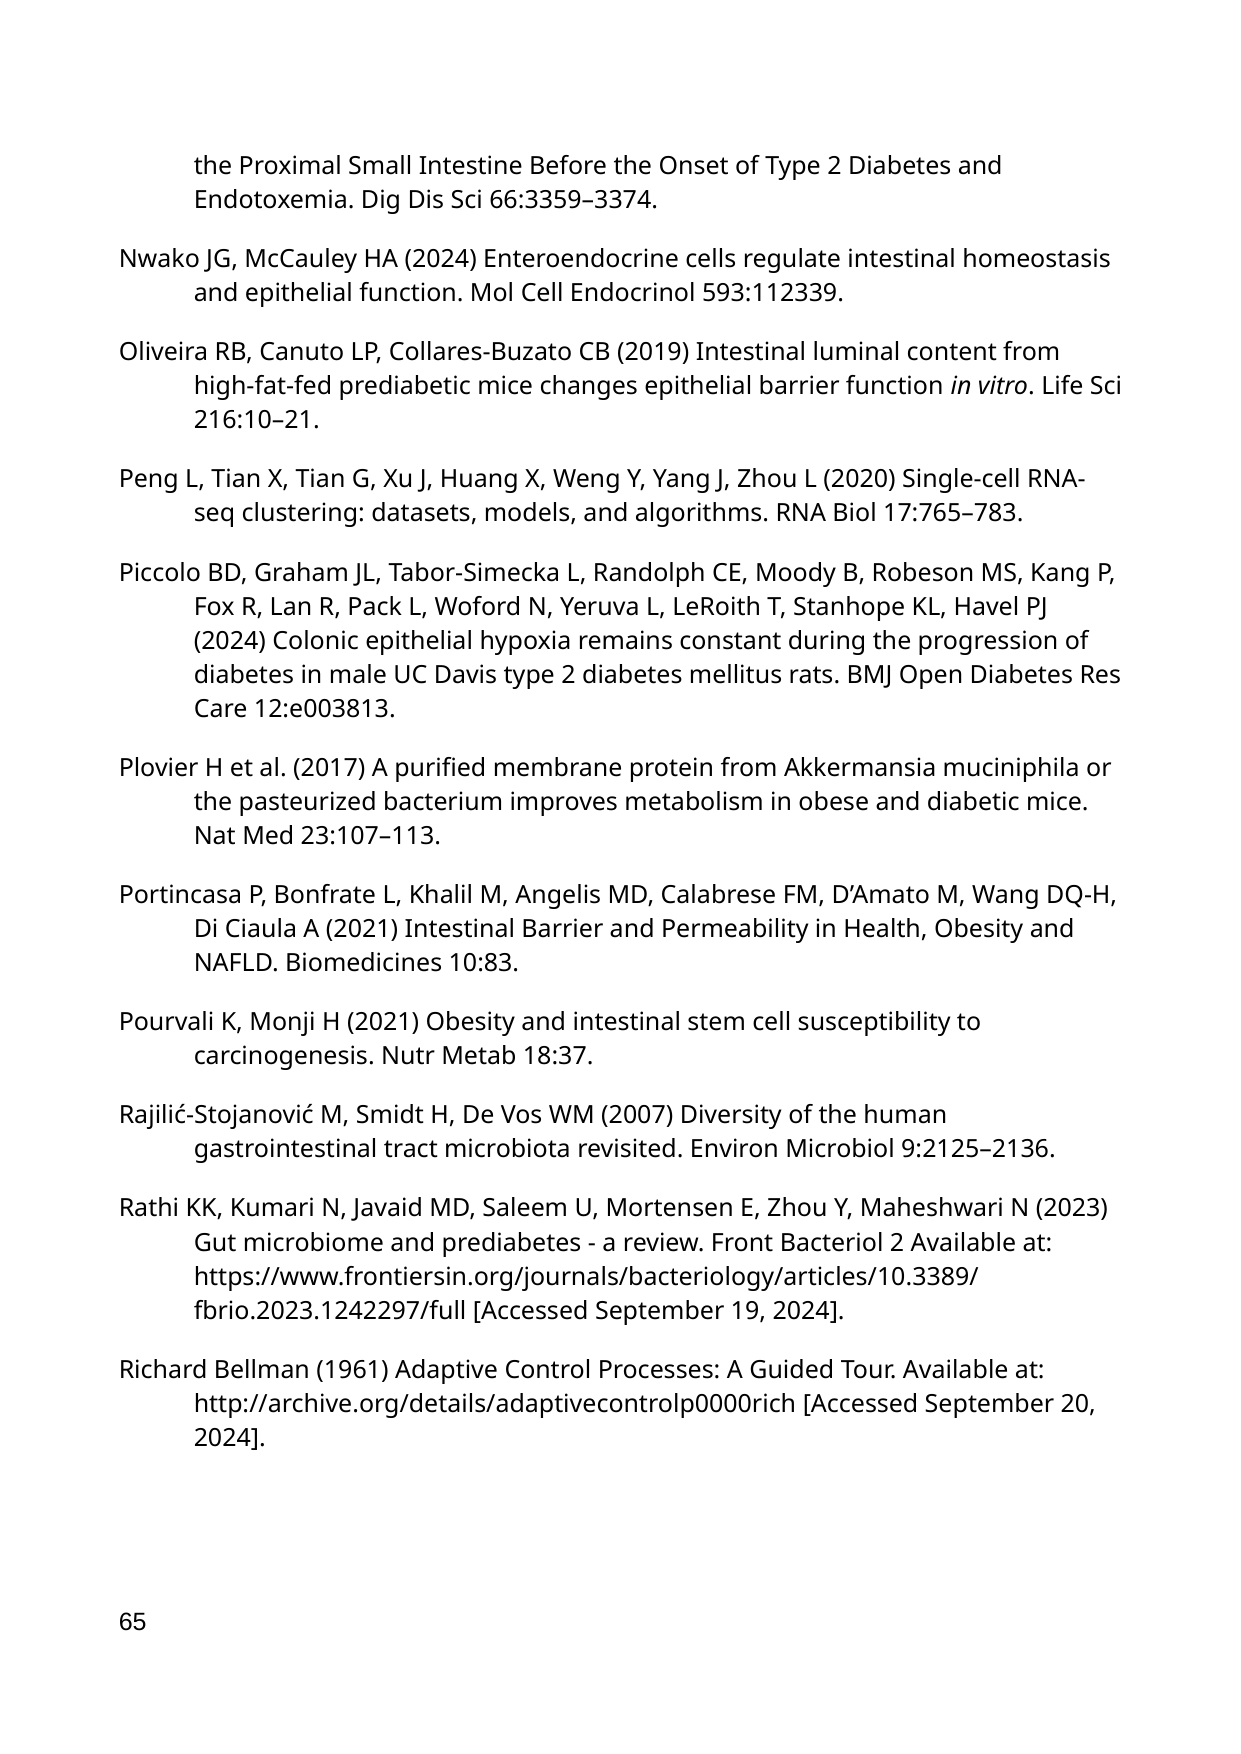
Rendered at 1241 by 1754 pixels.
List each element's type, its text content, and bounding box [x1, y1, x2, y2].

text Piccolo BD, Graham JL, Tabor-Simecka L, Randolph CE, Moody B, Robeson MS, Kang P, Fox R, Lan R, Pack L, Woford N, Yeruva L, LeRoith T, Stanhope KL, Havel PJ (2024) Colonic epithelial hypoxia remains constant during the progression of diabetes in male UC Davis type 2 diabetes mellitus rats. BMJ Open Diabetes Res Care 12:e003813. [118, 554, 1122, 724]
text the Proximal Small Intestine Before the Onset of Type 2 Diabetes and Endotoxemia. Dig Dis Sci 66:3359–3374. [118, 148, 1122, 216]
text Peng L, Tian X, Tian G, Xu J, Huang X, Weng Y, Yang J, Zhou L (2020) Single-cell RNA-seq clustering: datasets, models, and algorithms. RNA Biol 17:765–783. [118, 461, 1122, 529]
text Rathi KK, Kumari N, Javaid MD, Saleem U, Mortensen E, Zhou Y, Maheshwari N (2023) Gut microbiome and prediabetes - a review. Front Bacteriol 2 Available at: https://www.frontiersin.org/journals/bacteriology/articles/10.3389/fbrio.2023.1242297/full [Accessed September 19, 2024]. [118, 1190, 1122, 1326]
text Portincasa P, Bonfrate L, Khalil M, Angelis MD, Calabrese FM, D’Amato M, Wang DQ-H, Di Ciaula A (2021) Intestinal Barrier and Permeability in Health, Obesity and NAFLD. Biomedicines 10:83. [118, 877, 1122, 979]
text Oliveira RB, Canuto LP, Collares-Buzato CB (2019) Intestinal luminal content from high-fat-fed prediabetic mice changes epithelial barrier function in vitro. Life Sci 216:10–21. [118, 334, 1122, 436]
text Pourvali K, Monji H (2021) Obesity and intestinal stem cell susceptibility to carcinogenesis. Nutr Metab 18:37. [118, 1004, 1122, 1072]
text Nwako JG, McCauley HA (2024) Enteroendocrine cells regulate intestinal homeostasis and epithelial function. Mol Cell Endocrinol 593:112339. [118, 241, 1122, 309]
text Richard Bellman (1961) Adaptive Control Processes: A Guided Tour. Available at: http://archive.org/details/adaptivecontrolp0000rich [Accessed September 20, 2024]. [118, 1351, 1122, 1453]
text Rajilić-Stojanović M, Smidt H, De Vos WM (2007) Diversity of the human gastrointestinal tract microbiota revisited. Environ Microbiol 9:2125–2136. [118, 1097, 1122, 1165]
text Plovier H et al. (2017) A purified membrane protein from Akkermansia muciniphila or the pasteurized bacterium improves metabolism in obese and diabetic mice. Nat Med 23:107–113. [118, 749, 1122, 852]
